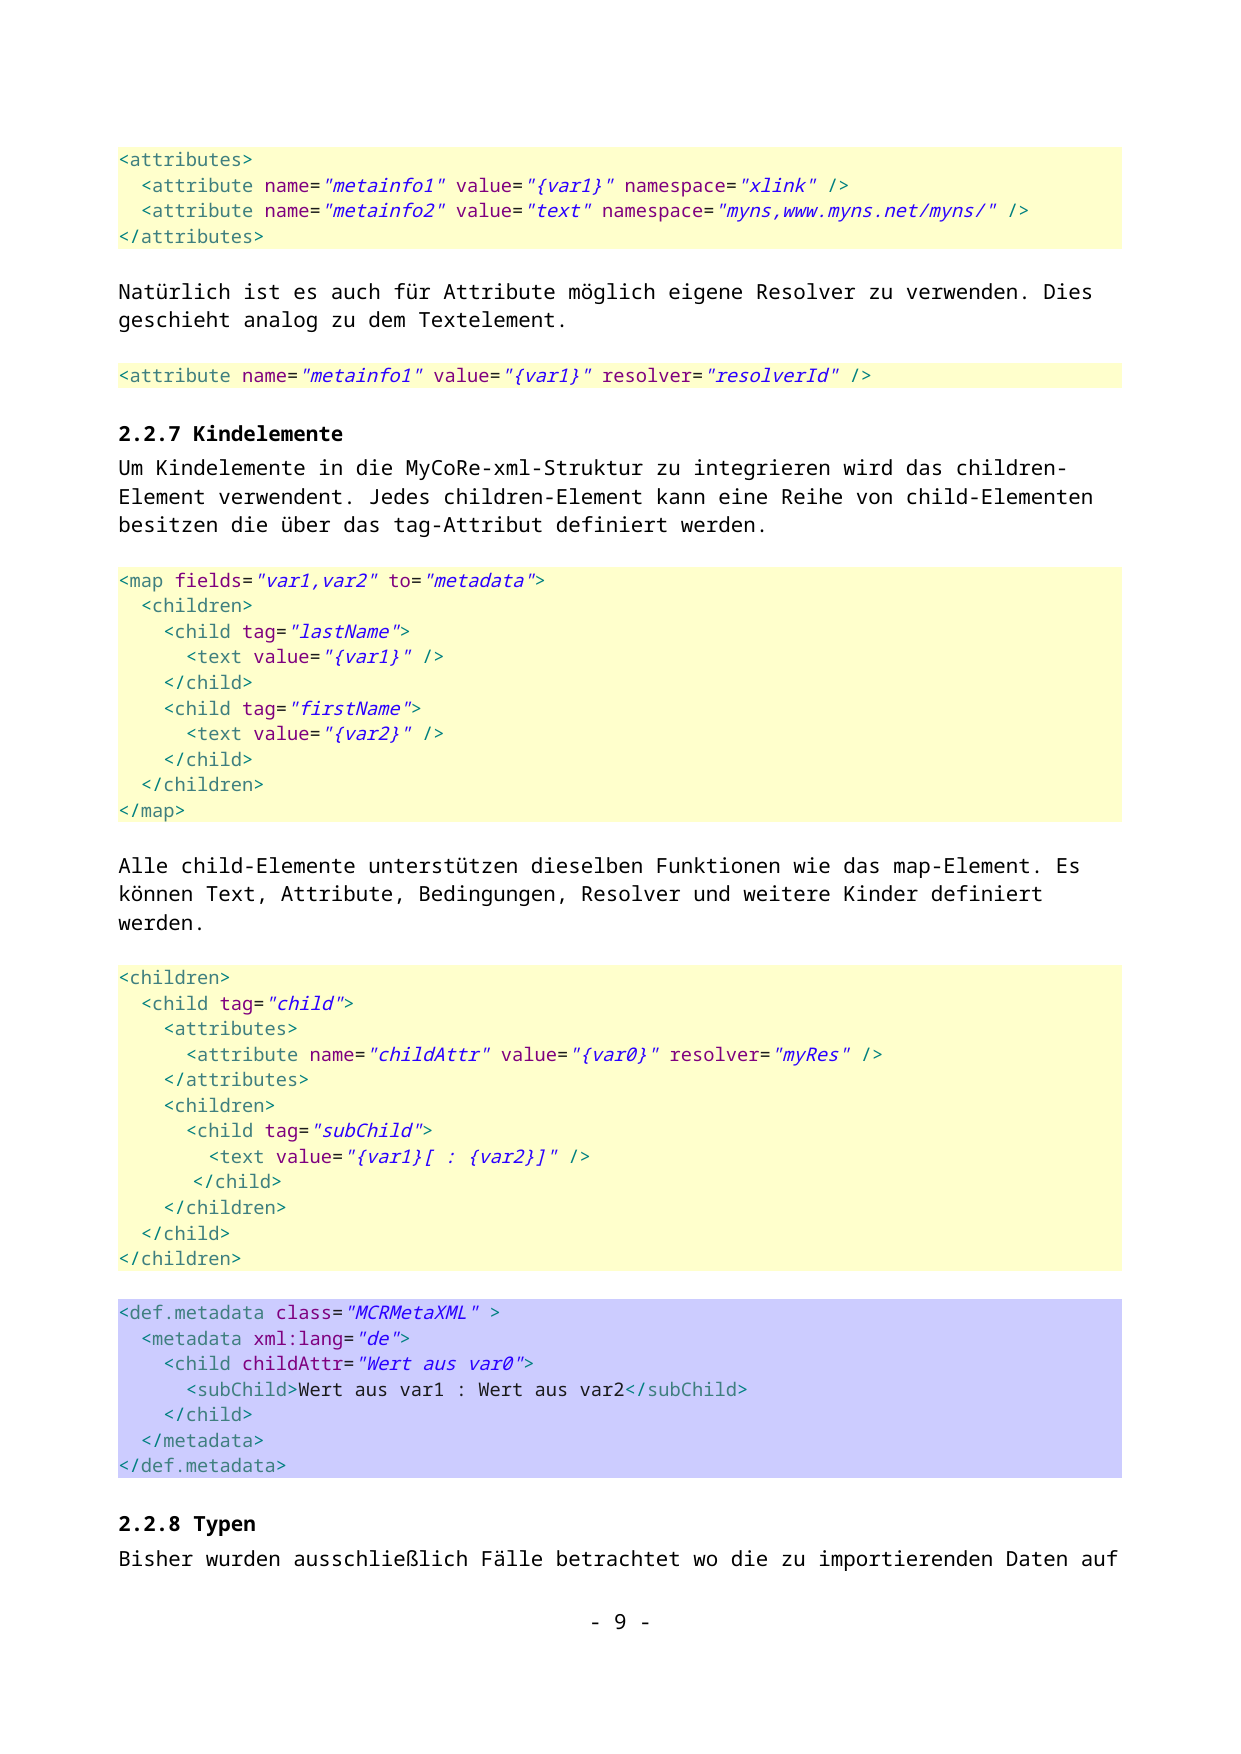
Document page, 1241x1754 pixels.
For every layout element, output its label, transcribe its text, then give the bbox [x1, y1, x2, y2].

text </map> [118, 797, 1122, 822]
text </child> [118, 1401, 1122, 1427]
text <subChild>Wert aus var1 : Wert aus var2</subChild> [118, 1376, 1122, 1401]
text <text value="{var1}" /> [118, 644, 1122, 669]
text <children> [118, 1092, 1122, 1118]
text <child tag="subChild"> [118, 1118, 1122, 1143]
text </child> [118, 669, 1122, 695]
text <attributes> [118, 1016, 1122, 1041]
text <child tag="lastName"> [118, 618, 1122, 644]
text <child childAttr="Wert aus var0"> [118, 1350, 1122, 1376]
text </child> [118, 746, 1122, 771]
text </def.metadata> [118, 1452, 1122, 1478]
text <def.metadata class="MCRMetaXML" > [118, 1299, 1122, 1325]
text <child tag="child"> [118, 990, 1122, 1016]
text </attributes> [118, 223, 1122, 249]
text <attribute name="metainfo1" value="{var1}" namespace="xlink" /> [118, 172, 1122, 198]
text <attributes> [118, 147, 1122, 172]
text <metadata xml:lang="de"> [118, 1325, 1122, 1350]
text <child tag="firstName"> [118, 695, 1122, 720]
text <children> [118, 965, 1122, 990]
text <text value="{var2}" /> [118, 720, 1122, 746]
text Natürlich ist es auch für Attribute möglich eigene Resolver zu verwenden. Dies geschieht analog zu dem Textelement. [118, 277, 1122, 334]
text Um Kindelemente in die MyCoRe-xml-Struktur zu integrieren wird das children-Element verwendent. Jedes children-Element kann eine Reihe von child-Elementen besitzen die über das tag-Attribut definiert werden. [118, 453, 1122, 539]
text </children> [118, 1245, 1122, 1271]
text <attribute name="childAttr" value="{var0}" resolver="myRes" /> [118, 1041, 1122, 1067]
text <text value="{var1}[ : {var2}]" /> [118, 1143, 1122, 1169]
subtitle 2.2.8 Typen [118, 1509, 1122, 1537]
text </children> [118, 771, 1122, 797]
subtitle 2.2.7 Kindelemente [118, 419, 1122, 447]
text </attributes> [118, 1067, 1122, 1092]
text </child> [118, 1220, 1122, 1245]
text </children> [118, 1194, 1122, 1220]
text Bisher wurden ausschließlich Fälle betrachtet wo die zu importierenden Daten auf [118, 1544, 1122, 1572]
text Alle child-Elemente unterstützen dieselben Funktionen wie das map-Element. Es können Text, Attribute, Bedingungen, Resolver und weitere Kinder definiert werden. [118, 851, 1122, 936]
text </metadata> [118, 1427, 1122, 1452]
text <map fields="var1,var2" to="metadata"> [118, 567, 1122, 593]
text <children> [118, 593, 1122, 618]
text <attribute name="metainfo1" value="{var1}" resolver="resolverId" /> [118, 362, 1122, 388]
text </child> [118, 1169, 1122, 1194]
text <attribute name="metainfo2" value="text" namespace="myns,www.myns.net/myns/" /> [118, 198, 1122, 223]
